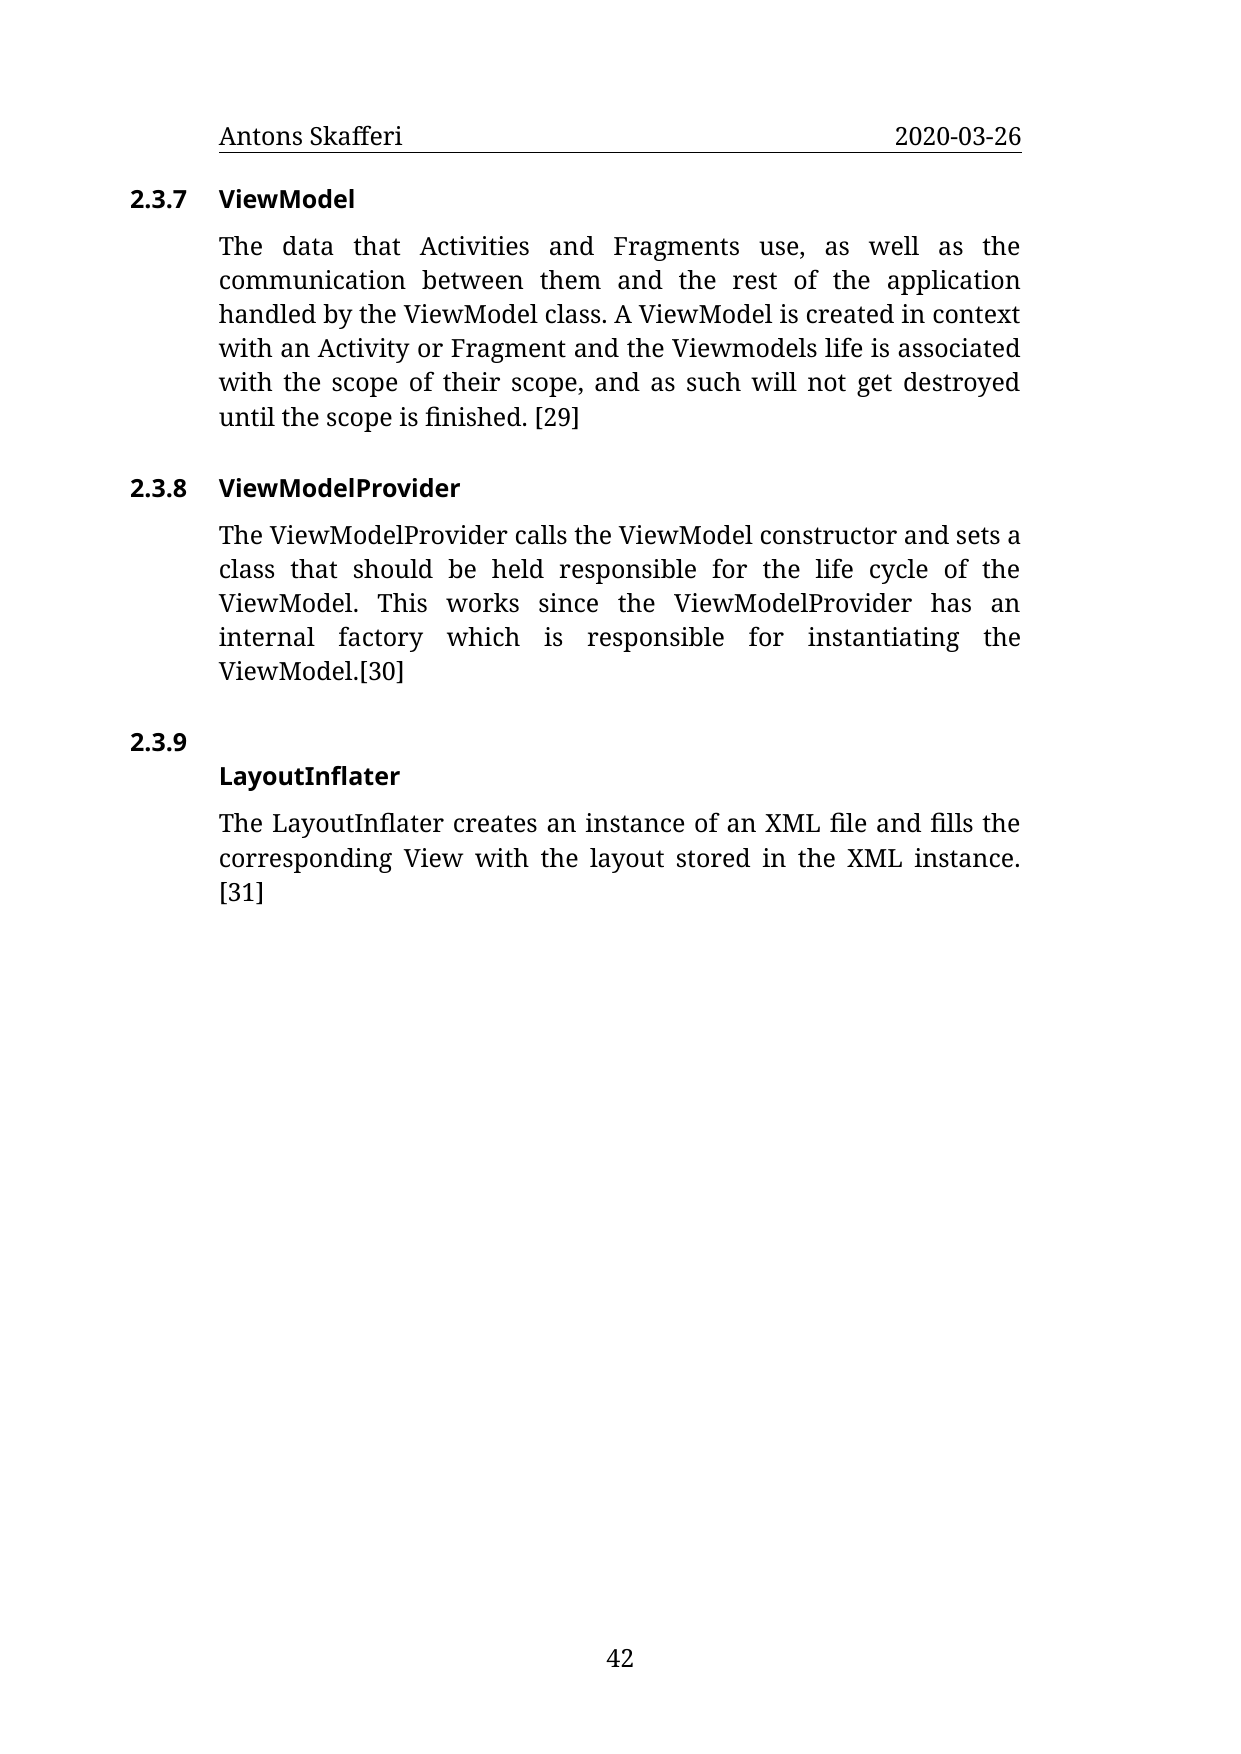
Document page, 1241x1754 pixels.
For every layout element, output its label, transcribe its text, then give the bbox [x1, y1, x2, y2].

text The ViewModelProvider calls the ViewModel constructor and sets a class that should be held responsible for the life cycle of the ViewModel. This works since the ViewModelProvider has an internal factory which is responsible for instantiating the ViewModel.[30] [218, 517, 1022, 688]
subtitle LayoutInflater [130, 725, 1022, 793]
text The LayoutInflater creates an instance of an XML file and fills the corresponding View with the layout stored in the XML instance. [31] [218, 806, 1022, 908]
subtitle ViewModel [130, 182, 1022, 216]
text The data that Activities and Fragments use, as well as the communication between them and the rest of the application handled by the ViewModel class. A ViewModel is created in context with an Activity or Fragment and the Viewmodels life is associated with the scope of their scope, and as such will not get destroyed until the scope is finished. [29] [218, 229, 1022, 433]
subtitle ViewModelProvider [130, 470, 1022, 504]
